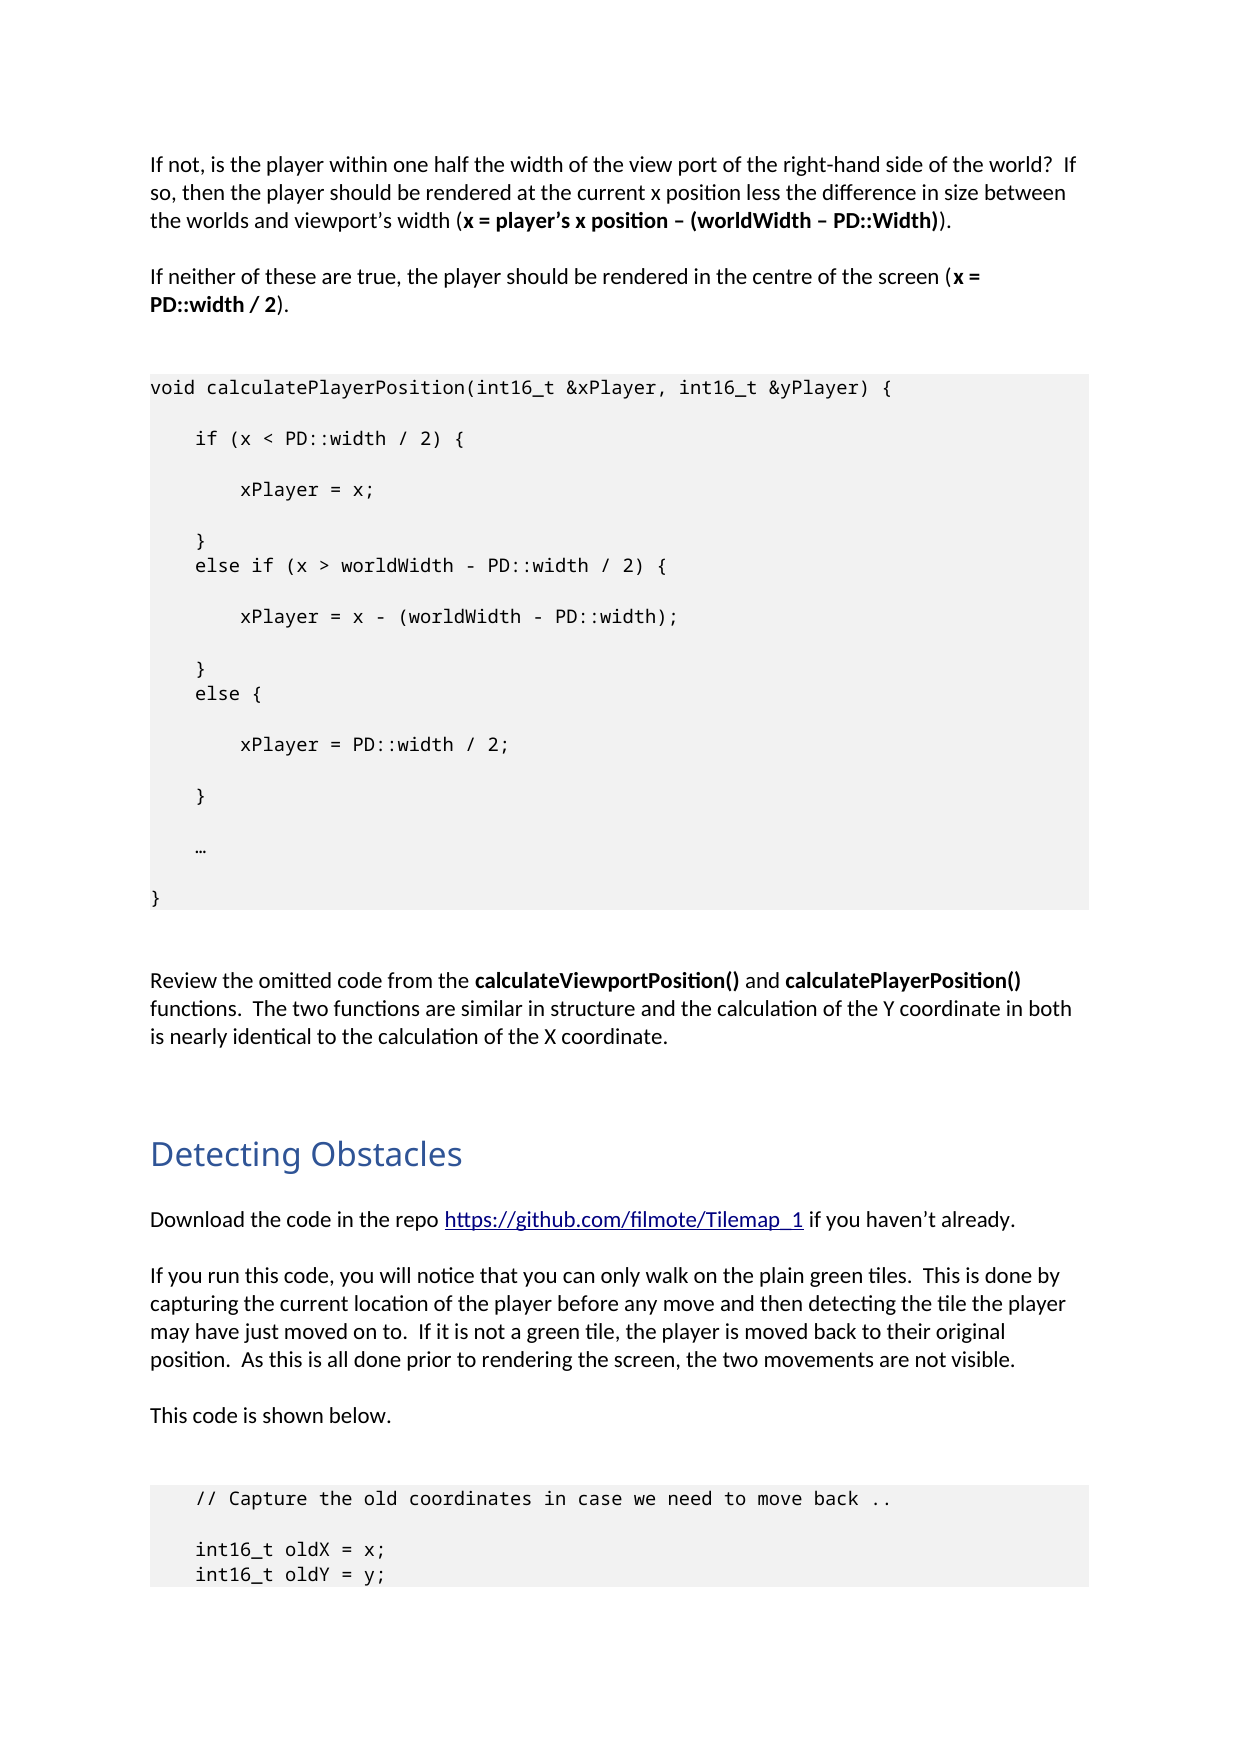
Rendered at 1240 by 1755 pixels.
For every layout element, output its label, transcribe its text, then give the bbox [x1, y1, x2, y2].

text } [150, 884, 1089, 910]
text xPlayer = x - (worldWidth - PD::width); [150, 604, 1089, 629]
text // Capture the old coordinates in case we need to move back .. [150, 1485, 1089, 1510]
text If neither of these are true, the player should be rendered in the centre of the screen (x = PD::width / 2). [150, 262, 1089, 318]
text … [150, 833, 1089, 859]
text int16_t oldY = y; [150, 1561, 1089, 1587]
text } [150, 782, 1089, 808]
text Review the omitted code from the calculateViewportPosition() and calculatePlayerPosition() functions. The two functions are similar in structure and the calculation of the Y coordinate in both is nearly identical to the calculation of the X coordinate. [150, 966, 1089, 1050]
text xPlayer = x; [150, 476, 1089, 502]
text If you run this code, you will notice that you can only walk on the plain green tiles. This is done by capturing the current location of the player before any move and then detecting the tile the player may have just moved on to. If it is not a green tile, the player is moved back to their original position. As this is all done prior to rendering the screen, the two movements are not visible. [150, 1261, 1089, 1373]
text else if (x > worldWidth - PD::width / 2) { [150, 553, 1089, 578]
text This code is shown below. [150, 1401, 1089, 1429]
text If not, is the player within one half the width of the view port of the right-hand side of the world? If so, then the player should be rendered at the current x position less the difference in size between the worlds and viewport’s width (x = player’s x position – (worldWidth – PD::Width)). [150, 150, 1089, 234]
text } [150, 527, 1089, 553]
text else { [150, 680, 1089, 706]
text Download the code in the repo https://github.com/filmote/Tilemap_1 if you haven’t already. [150, 1205, 1089, 1233]
text } [150, 655, 1089, 680]
subtitle Detecting Obstacles [150, 1131, 1089, 1177]
text if (x < PD::width / 2) { [150, 425, 1089, 451]
text void calculatePlayerPosition(int16_t &xPlayer, int16_t &yPlayer) { [150, 374, 1089, 400]
text int16_t oldX = x; [150, 1536, 1089, 1561]
text xPlayer = PD::width / 2; [150, 731, 1089, 757]
